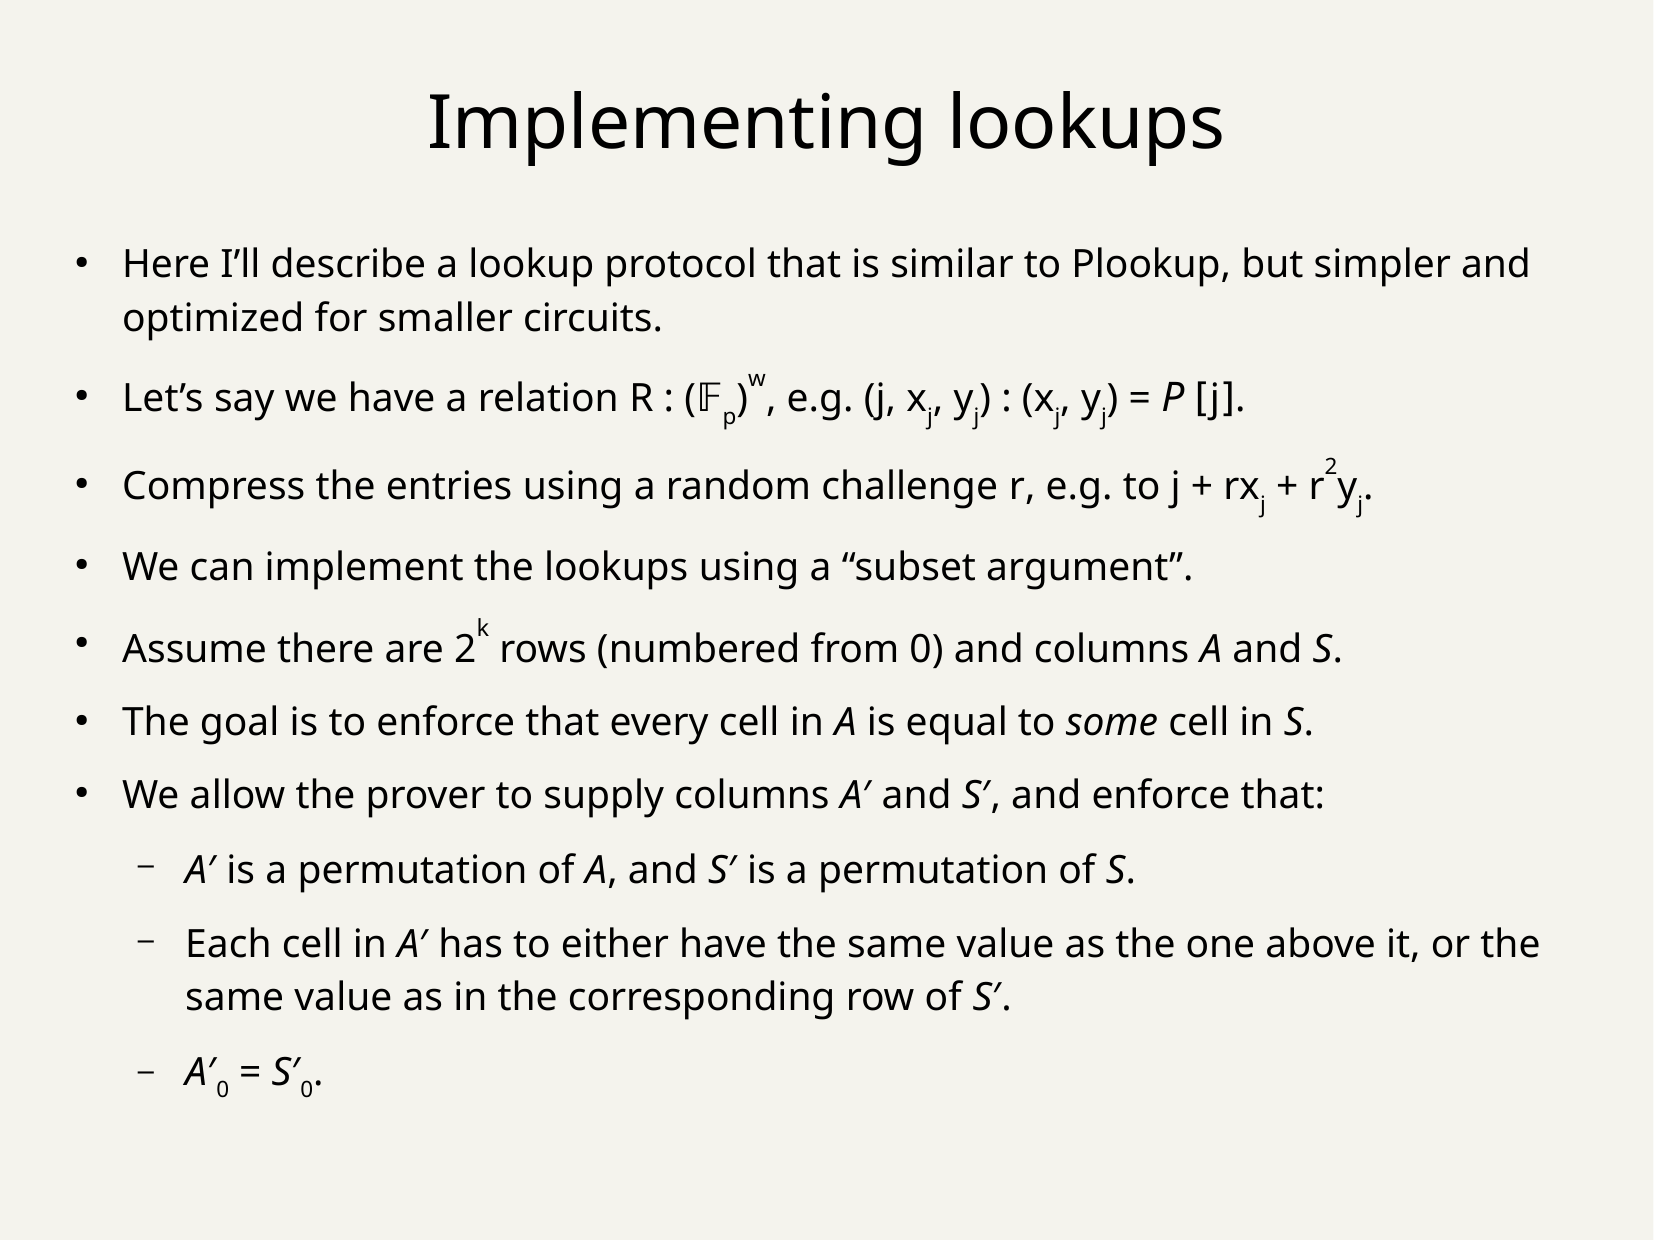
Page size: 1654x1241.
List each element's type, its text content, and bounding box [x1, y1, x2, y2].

list Here I’ll describe a lookup protocol that is similar to Plookup, but simpler and optimized for smaller circuits. Let’s say we have a relation R : (𝔽p)w, e.g. (j, xj, yj) : (xj, yj) = P [j]. Compress the entries using a random challenge r, e.g. to j + rxj + r2yj. We can implement the lookups using a “subset argument”. Assume there are 2k rows (numbered from 0) and columns A and S. The goal is to enforce that every cell in A is equal to some cell in S. We allow the prover to supply columns A′ and S′, and enforce that: A′ is a permutation of A, and S′ is a permutation of S. Each cell in A′ has to either have the same value as the one above it, or the same value as in the corresponding row of S′. A′0 = S′0. [59, 236, 1560, 1111]
title Implementing lookups [82, 49, 1571, 189]
